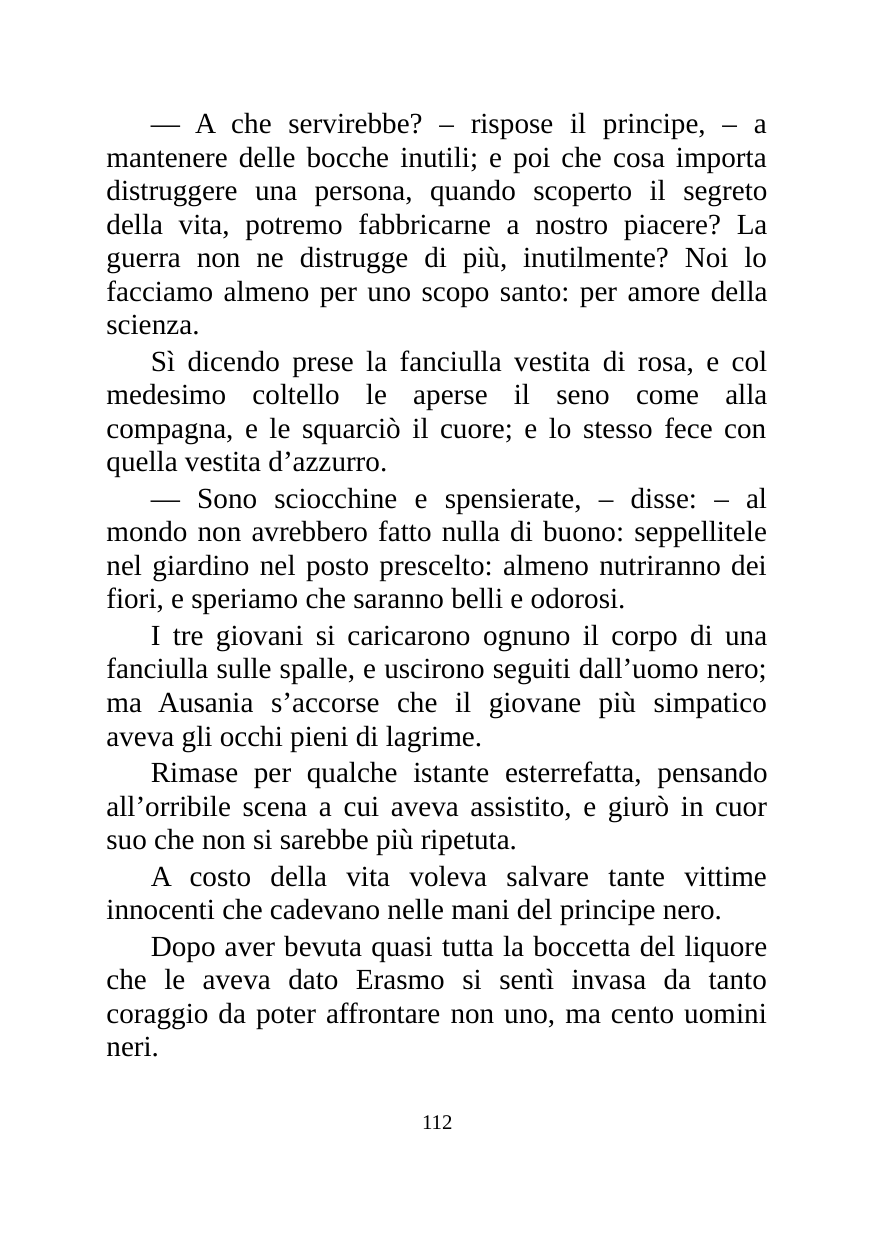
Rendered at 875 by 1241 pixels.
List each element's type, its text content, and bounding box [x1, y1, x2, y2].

text A costo della vita voleva salvare tante vittime innocenti che cadevano nelle mani del principe nero. [106, 859, 768, 926]
text — Sono sciocchine e spensierate, – disse: – al mondo non avrebbero fatto nulla di buono: seppellitele nel giardino nel posto prescelto: almeno nutriranno dei fiori, e speriamo che saranno belli e odorosi. [106, 481, 768, 615]
text I tre giovani si caricarono ognuno il corpo di una fanciulla sulle spalle, e uscirono seguiti dall’uomo nero; ma Ausania s’accorse che il giovane più simpatico aveva gli occhi pieni di lagrime. [106, 618, 768, 752]
text — A che servirebbe? – rispose il principe, – a mantenere delle bocche inutili; e poi che cosa importa distruggere una persona, quando scoperto il segreto della vita, potremo fabbricarne a nostro piacere? La guerra non ne distrugge di più, inutilmente? Noi lo facciamo almeno per uno scopo santo: per amore della scienza. [106, 106, 768, 341]
text Dopo aver bevuta quasi tutta la boccetta del liquore che le aveva dato Erasmo si sentì invasa da tanto coraggio da poter affrontare non uno, ma cento uomini neri. [106, 929, 768, 1063]
text Rimase per qualche istante esterrefatta, pensando all’orribile scena a cui aveva assistito, e giurò in cuor suo che non si sarebbe più ripetuta. [106, 755, 768, 856]
text Sì dicendo prese la fanciulla vestita di rosa, e col medesimo coltello le aperse il seno come alla compagna, e le squarciò il cuore; e lo stesso fece con quella vestita d’azzurro. [106, 344, 768, 478]
